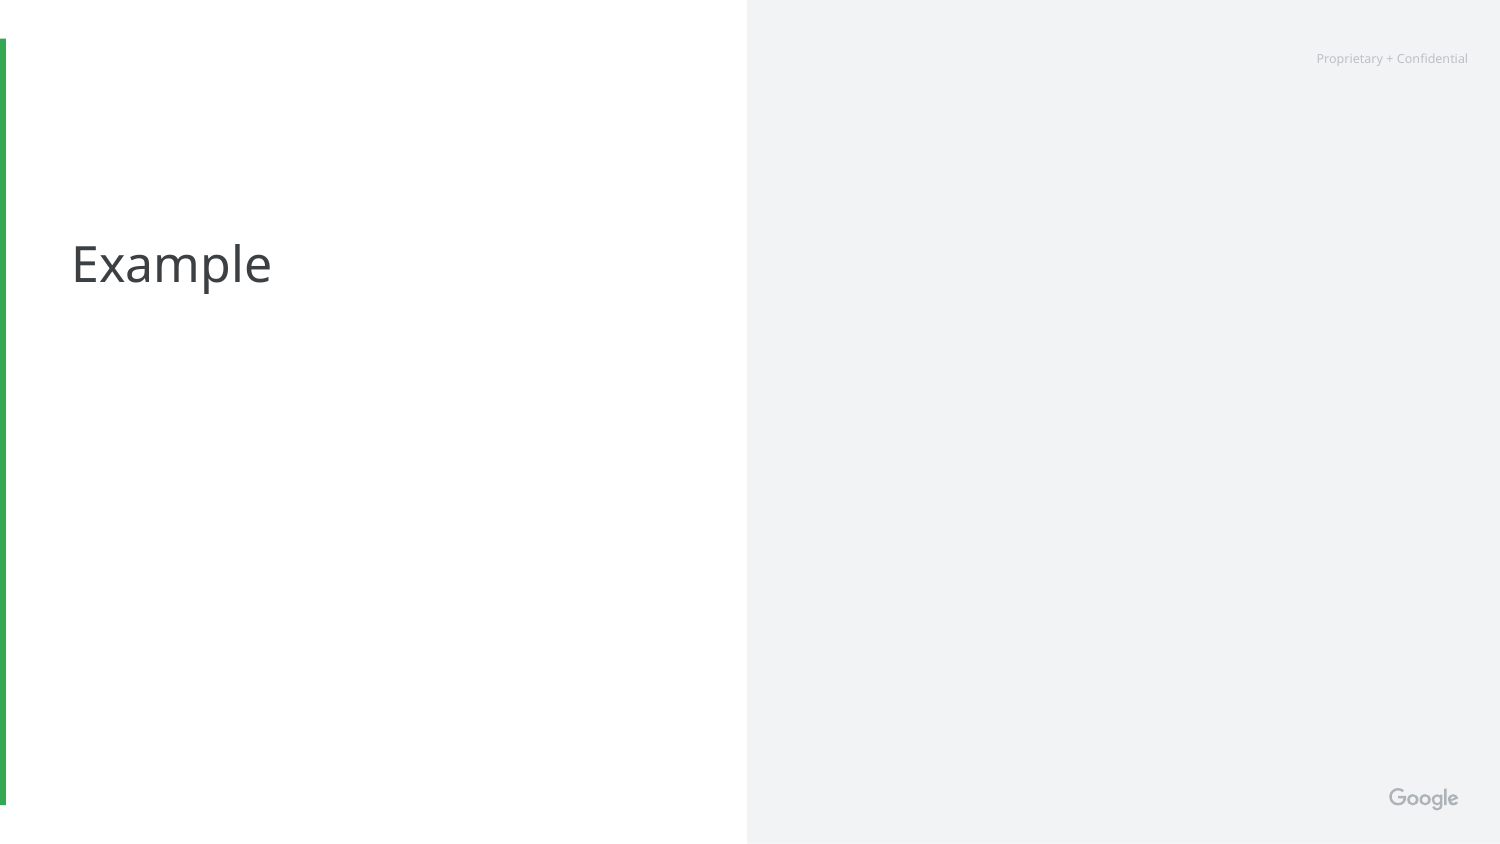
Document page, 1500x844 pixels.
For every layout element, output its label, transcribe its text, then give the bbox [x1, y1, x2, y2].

title Example [56, 224, 691, 292]
